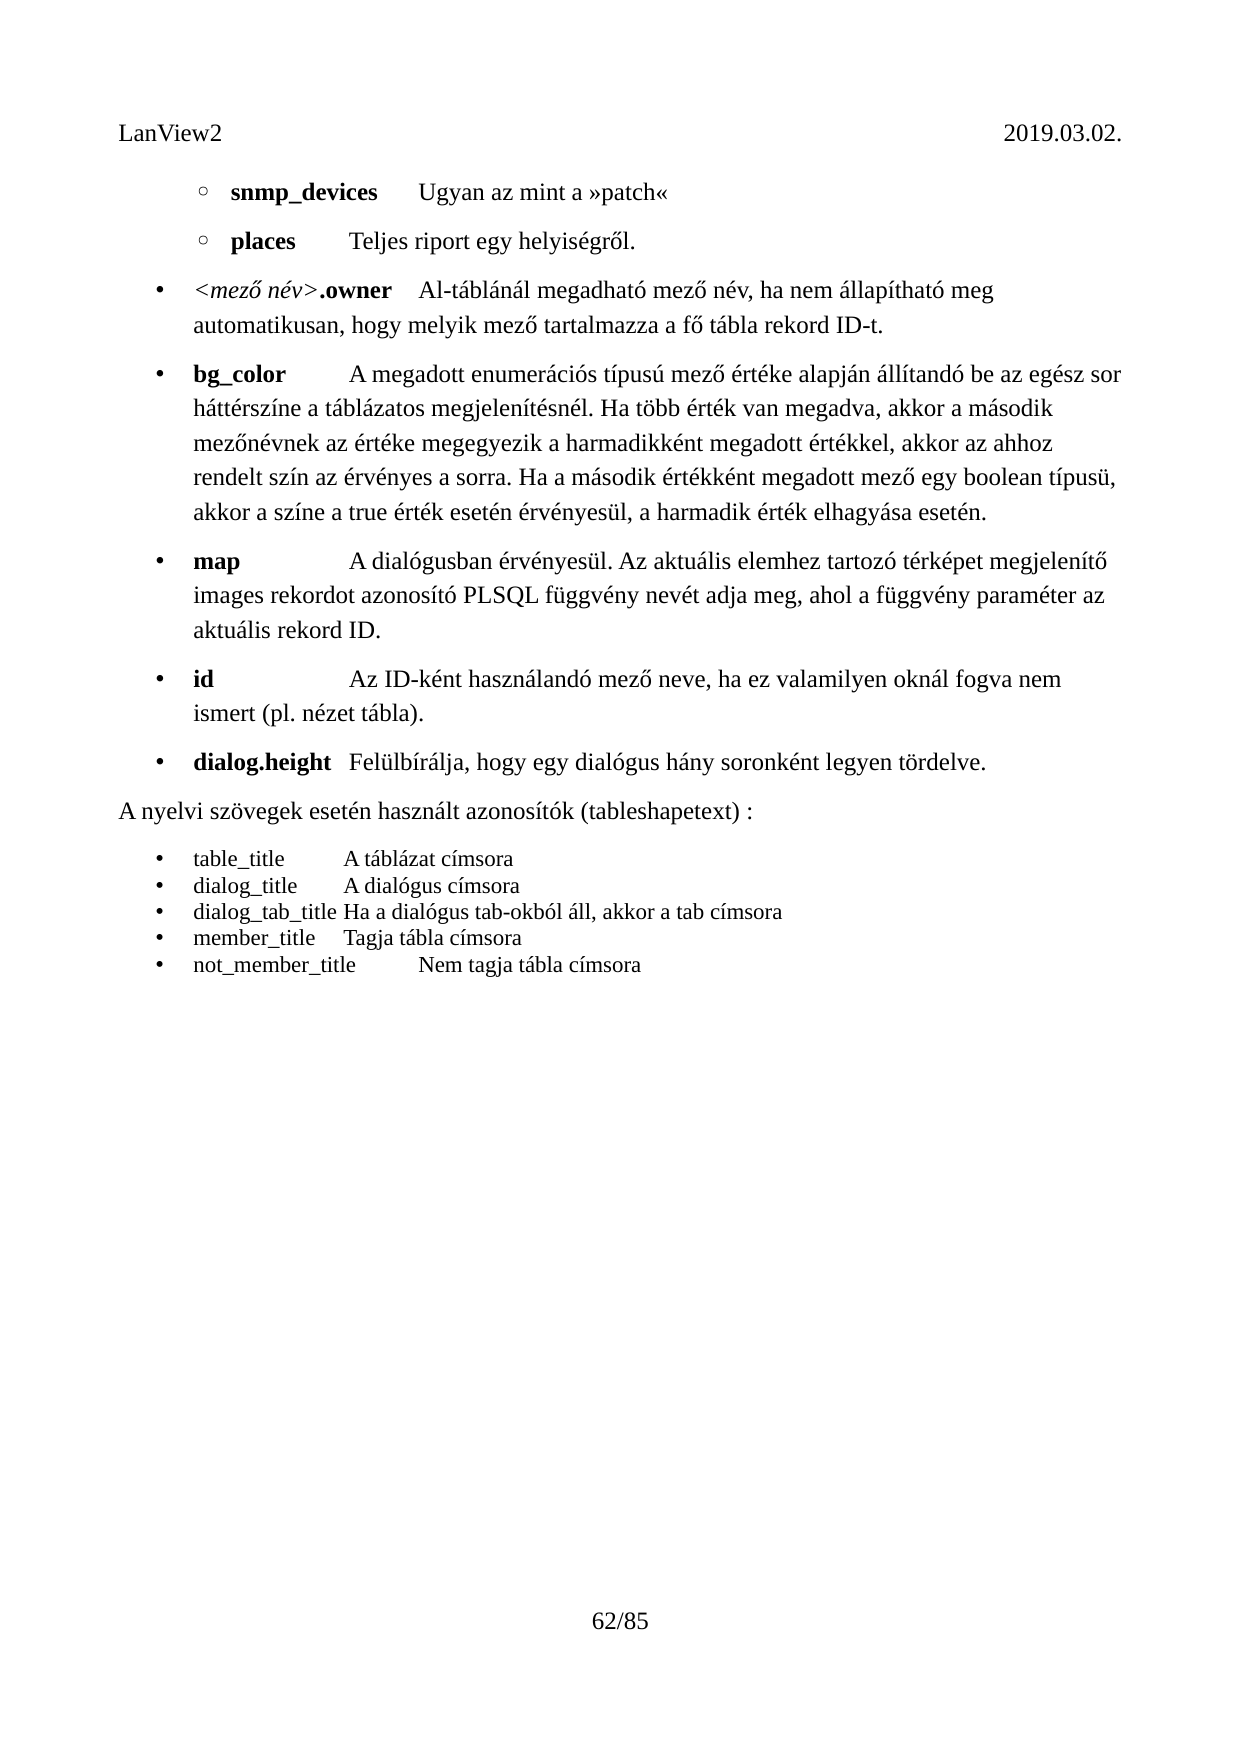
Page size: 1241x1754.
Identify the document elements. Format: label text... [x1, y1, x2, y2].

list not_member_title Nem tagja tábla címsora [156, 951, 1122, 977]
list map A dialógusban érvényesül. Az aktuális elemhez tartozó térképet megjelenítő images rekordot azonosító PLSQL függvény nevét adja meg, ahol a függvény paraméter az aktuális rekord ID. [156, 546, 1122, 643]
list bg_color A megadott enumerációs típusú mező értéke alapján állítandó be az egész sor háttérszíne a táblázatos megjelenítésnél. Ha több érték van megadva, akkor a második mezőnévnek az értéke megegyezik a harmadikként megadott értékkel, akkor az ahhoz rendelt szín az érvényes a sorra. Ha a második értékként megadott mező egy boolean típusü, akkor a színe a true érték esetén érvényesül, a harmadik érték elhagyása esetén. [156, 359, 1122, 525]
list id Az ID-ként használandó mező neve, ha ez valamilyen oknál fogva nem ismert (pl. nézet tábla). [156, 664, 1122, 727]
list <mező név>.owner Al-táblánál megadható mező név, ha nem állapítható meg automatikusan, hogy melyik mező tartalmazza a fő tábla rekord ID-t. [156, 275, 1122, 338]
list table_title A táblázat címsora [156, 845, 1122, 872]
list snmp_devices Ugyan az mint a »patch« [193, 177, 1122, 206]
list member_title Tagja tábla címsora [156, 924, 1122, 951]
list dialog.height Felülbírálja, hogy egy dialógus hány soronként legyen tördelve. [156, 747, 1122, 776]
text A nyelvi szövegek esetén használt azonosítók (tableshapetext) : [118, 796, 1122, 825]
list dialog_tab_title Ha a dialógus tab-okból áll, akkor a tab címsora [156, 898, 1122, 924]
list dialog_title A dialógus címsora [156, 872, 1122, 898]
list places Teljes riport egy helyiségről. [193, 226, 1122, 255]
